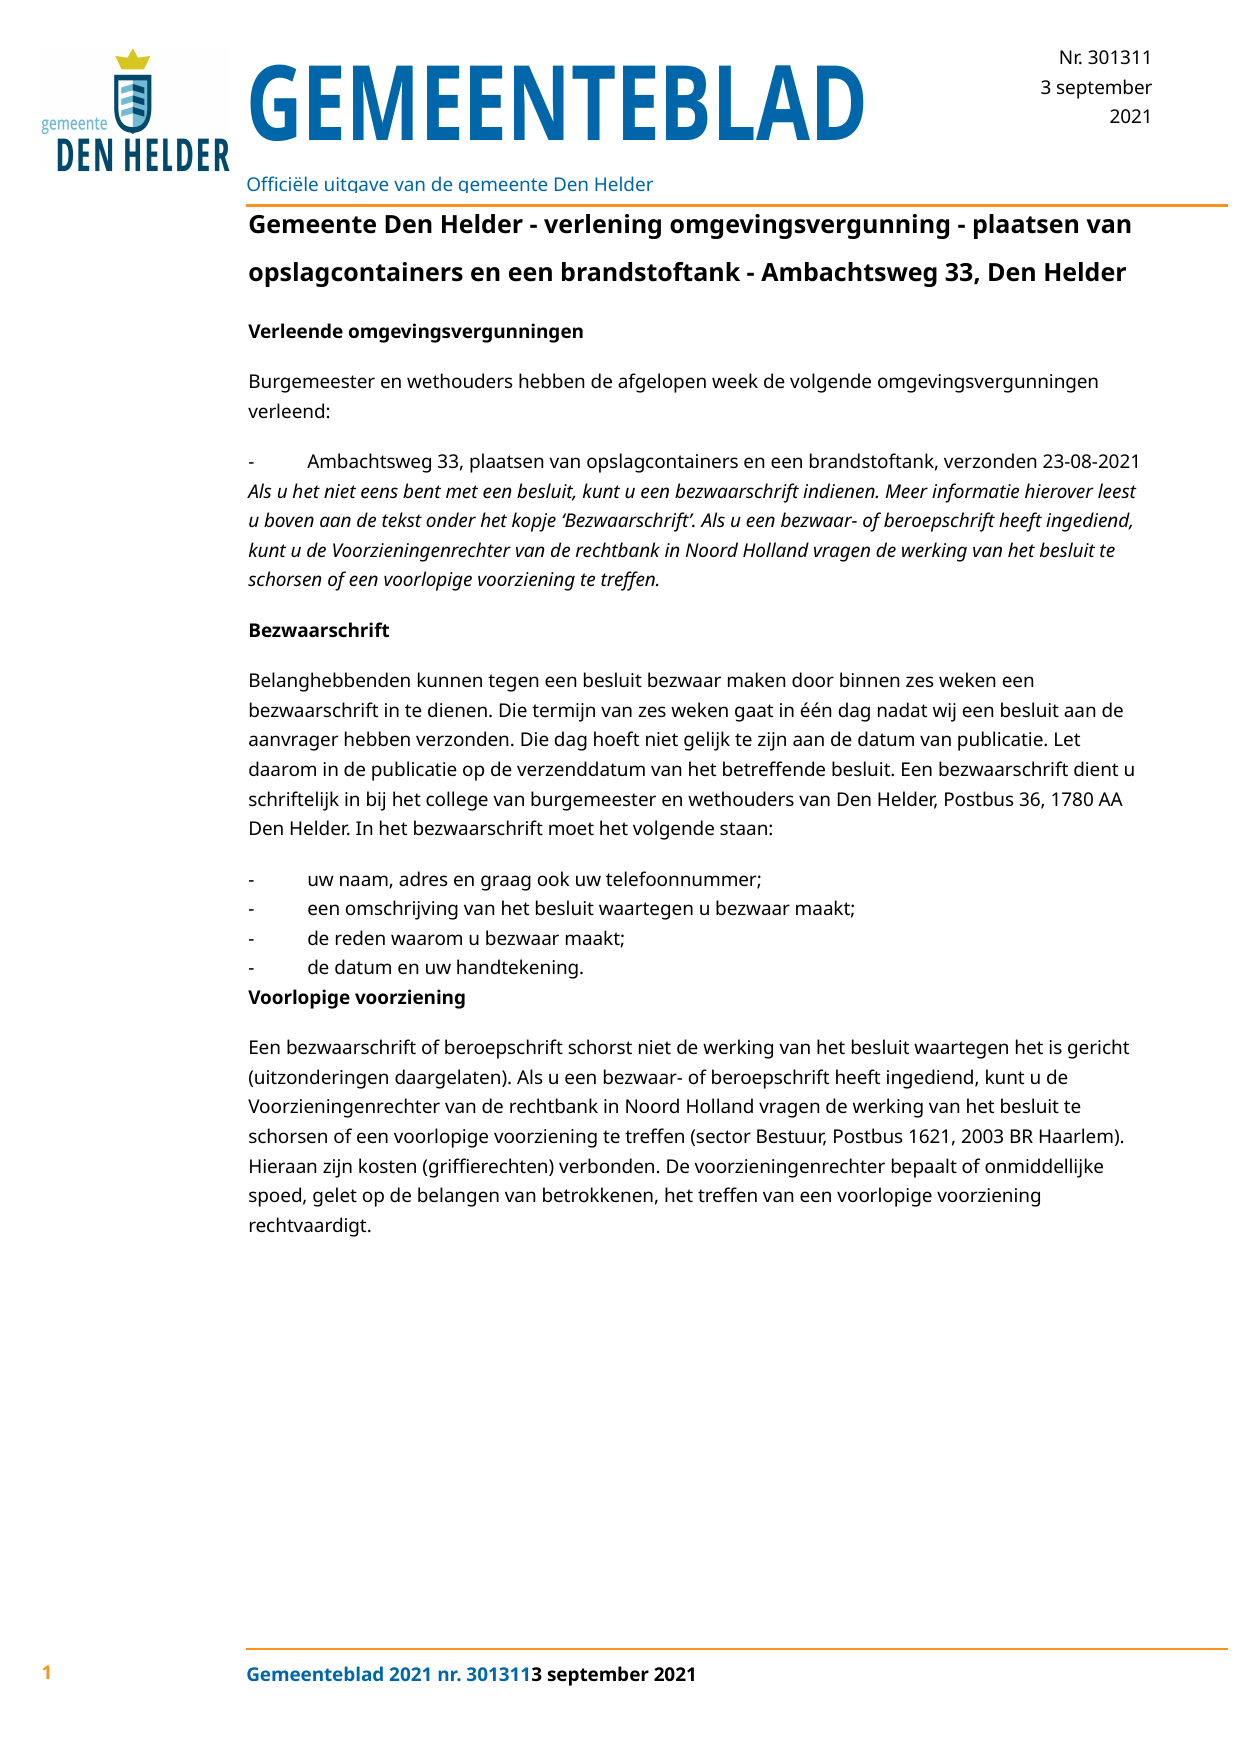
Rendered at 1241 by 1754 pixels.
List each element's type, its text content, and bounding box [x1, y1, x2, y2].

text Een bezwaarschrift of beroepschrift schorst niet de werking van het besluit waartegen het is gericht (uitzonderingen daargelaten). Als u een bezwaar- of beroepschrift heeft ingediend, kunt u de Voorzieningenrechter van de rechtbank in Noord Holland vragen de werking van het besluit te schorsen of een voorlopige voorziening te treffen (sector Bestuur, Postbus 1621, 2003 BR Haarlem). Hieraan zijn kosten (griffierechten) verbonden. De voorzieningenrechter bepaalt of onmiddellijke spoed, gelet op de belangen van betrokkenen, het treffen van een voorlopige voorziening rechtvaardigt. [248, 1034, 1152, 1238]
list uw naam, adres en graag ook uw telefoonnummer; [248, 866, 1152, 892]
text Verleende omgevingsvergunningen [248, 318, 1152, 344]
text Belanghebbenden kunnen tegen een besluit bezwaar maken door binnen zes weken een bezwaarschrift in te dienen. Die termijn van zes weken gaat in één dag nadat wij een besluit aan de aanvrager hebben verzonden. Die dag hoeft niet gelijk te zijn aan de datum van publicatie. Let daarom in de publicatie op de verzenddatum van het betreffende besluit. Een bezwaarschrift dient u schriftelijk in bij het college van burgemeester en wethouders van Den Helder, Postbus 36, 1780 AA Den Helder. In het bezwaarschrift moet het volgende staan: [248, 667, 1152, 841]
list Ambachtsweg 33, plaatsen van opslagcontainers en een brandstoftank, verzonden 23-08-2021 [248, 448, 1152, 474]
picture [41, 47, 231, 172]
list de reden waarom u bezwaar maakt; [248, 925, 1152, 951]
picture [100, 154, 106, 172]
text Voorlopige voorziening [248, 984, 1152, 1010]
text Burgemeester en wethouders hebben de afgelopen week de volgende omgevingsvergunningen verleend: [248, 368, 1152, 424]
text Als u het niet eens bent met een besluit, kunt u een bezwaarschrift indienen. Meer informatie hierover leest u boven aan de tekst onder het kopje ‘Bezwaarschrift’. Als u een bezwaar- of beroepschrift heeft ingediend, kunt u de Voorzieningenrechter van de rechtbank in Noord Holland vragen de werking van het besluit te schorsen of een voorlopige voorziening te treffen. [248, 478, 1152, 592]
picture [63, 144, 68, 165]
list de datum en uw handtekening. [248, 954, 1152, 980]
text Gemeente Den Helder - verlening omgevingsvergunning - plaatsen van opslagcontainers en een brandstoftank - Ambachtsweg 33, Den Helder [248, 207, 1152, 288]
picture [130, 157, 135, 172]
picture [182, 144, 187, 165]
picture [220, 160, 224, 172]
list een omschrijving van het besluit waartegen u bezwaar maakt; [248, 895, 1152, 921]
text Bezwaarschrift [248, 617, 1152, 643]
